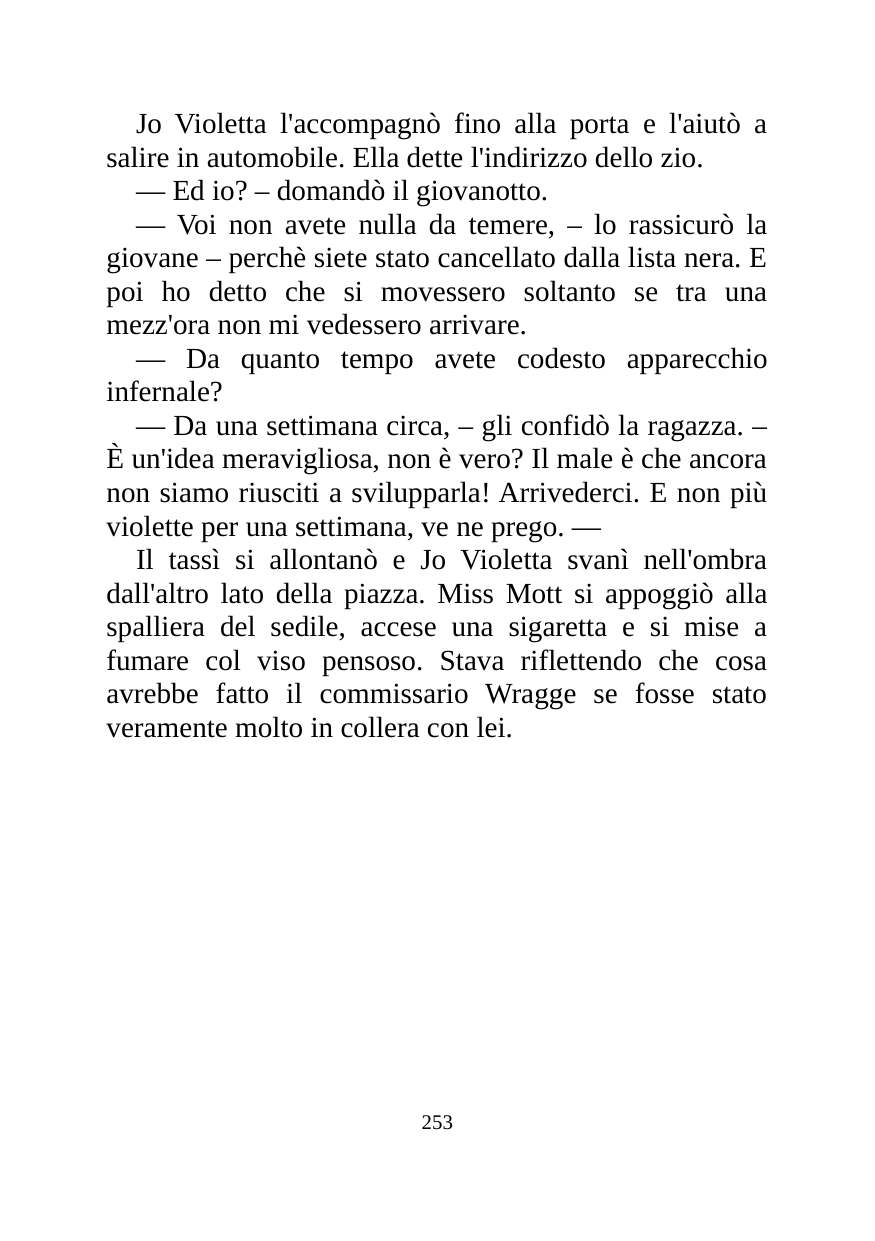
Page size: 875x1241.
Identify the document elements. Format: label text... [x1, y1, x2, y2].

text — Da una settimana circa, – gli confidò la ragazza. – È un'idea meravigliosa, non è vero? Il male è che ancora non siamo riusciti a svilupparla! Arrivederci. E non più violette per una settimana, ve ne prego. — [106, 408, 768, 542]
text Il tassì si allontanò e Jo Violetta svanì nell'ombra dall'altro lato della piazza. Miss Mott si appoggiò alla spalliera del sedile, accese una sigaretta e si mise a fumare col viso pensoso. Stava riflettendo che cosa avrebbe fatto il commissario Wragge se fosse stato veramente molto in collera con lei. [106, 542, 768, 743]
text — Ed io? – domandò il giovanotto. [106, 173, 768, 207]
text — Voi non avete nulla da temere, – lo rassicurò la giovane – perchè siete stato cancellato dalla lista nera. E poi ho detto che si movessero soltanto se tra una mezz'ora non mi vedessero arrivare. [106, 207, 768, 341]
text Jo Violetta l'accompagnò fino alla porta e l'aiutò a salire in automobile. Ella dette l'indirizzo dello zio. [106, 106, 768, 173]
text — Da quanto tempo avete codesto apparecchio infernale? [106, 341, 768, 408]
